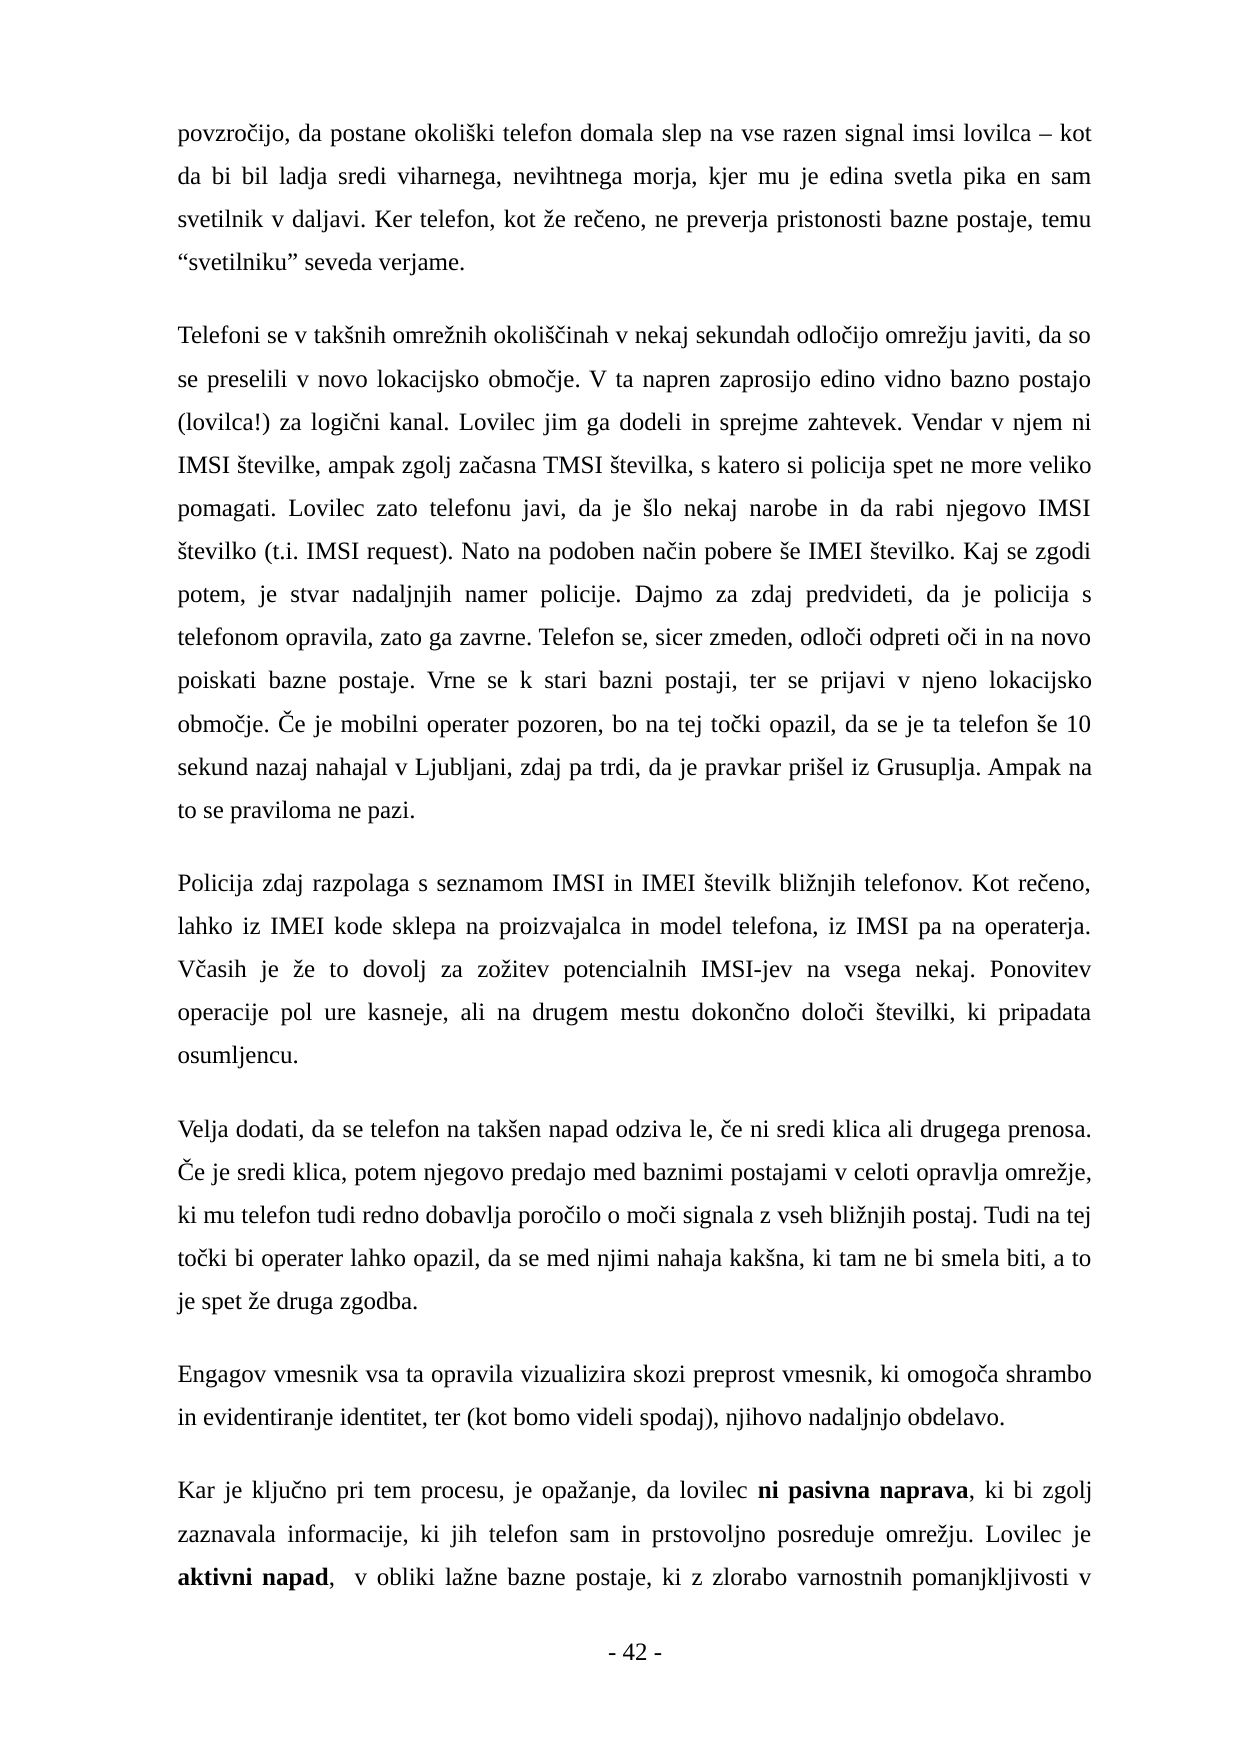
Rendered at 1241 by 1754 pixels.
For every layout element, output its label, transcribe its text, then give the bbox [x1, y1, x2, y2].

text Kar je ključno pri tem procesu, je opažanje, da lovilec ni pasivna naprava, ki bi zgolj zaznavala informacije, ki jih telefon sam in prstovoljno posreduje omrežju. Lovilec je aktivni napad, v obliki lažne bazne postaje, ki z zlorabo varnostnih pomanjkljivosti v [177, 1476, 1093, 1591]
text Velja dodati, da se telefon na takšen napad odziva le, če ni sredi klica ali drugega prenosa. Če je sredi klica, potem njegovo predajo med baznimi postajami v celoti opravlja omrežje, ki mu telefon tudi redno dobavlja poročilo o moči signala z vseh bližnjih postaj. Tudi na tej točki bi operater lahko opazil, da se med njimi nahaja kakšna, ki tam ne bi smela biti, a to je spet že druga zgodba. [177, 1114, 1093, 1315]
text Telefoni se v takšnih omrežnih okoliščinah v nekaj sekundah odločijo omrežju javiti, da so se preselili v novo lokacijsko območje. V ta napren zaprosijo edino vidno bazno postajo (lovilca!) za logični kanal. Lovilec jim ga dodeli in sprejme zahtevek. Vendar v njem ni IMSI številke, ampak zgolj začasna TMSI številka, s katero si policija spet ne more veliko pomagati. Lovilec zato telefonu javi, da je šlo nekaj narobe in da rabi njegovo IMSI številko (t.i. IMSI request). Nato na podoben način pobere še IMEI številko. Kaj se zgodi potem, je stvar nadaljnjih namer policije. Dajmo za zdaj predvideti, da je policija s telefonom opravila, zato ga zavrne. Telefon se, sicer zmeden, odloči odpreti oči in na novo poiskati bazne postaje. Vrne se k stari bazni postaji, ter se prijavi v njeno lokacijsko območje. Če je mobilni operater pozoren, bo na tej točki opazil, da se je ta telefon še 10 sekund nazaj nahajal v Ljubljani, zdaj pa trdi, da je pravkar prišel iz Grusuplja. Ampak na to se praviloma ne pazi. [177, 321, 1093, 824]
text povzročijo, da postane okoliški telefon domala slep na vse razen signal imsi lovilca – kot da bi bil ladja sredi viharnega, nevihtnega morja, kjer mu je edina svetla pika en sam svetilnik v daljavi. Ker telefon, kot že rečeno, ne preverja pristonosti bazne postaje, temu “svetilniku” seveda verjame. [177, 118, 1093, 276]
text Policija zdaj razpolaga s seznamom IMSI in IMEI številk bližnjih telefonov. Kot rečeno, lahko iz IMEI kode sklepa na proizvajalca in model telefona, iz IMSI pa na operaterja. Včasih je že to dovolj za zožitev potencialnih IMSI-jev na vsega nekaj. Ponovitev operacije pol ure kasneje, ali na drugem mestu dokončno določi številki, ki pripadata osumljencu. [177, 868, 1093, 1069]
text Engagov vmesnik vsa ta opravila vizualizira skozi preprost vmesnik, ki omogoča shrambo in evidentiranje identitet, ter (kot bomo videli spodaj), njihovo nadaljnjo obdelavo. [177, 1359, 1093, 1431]
